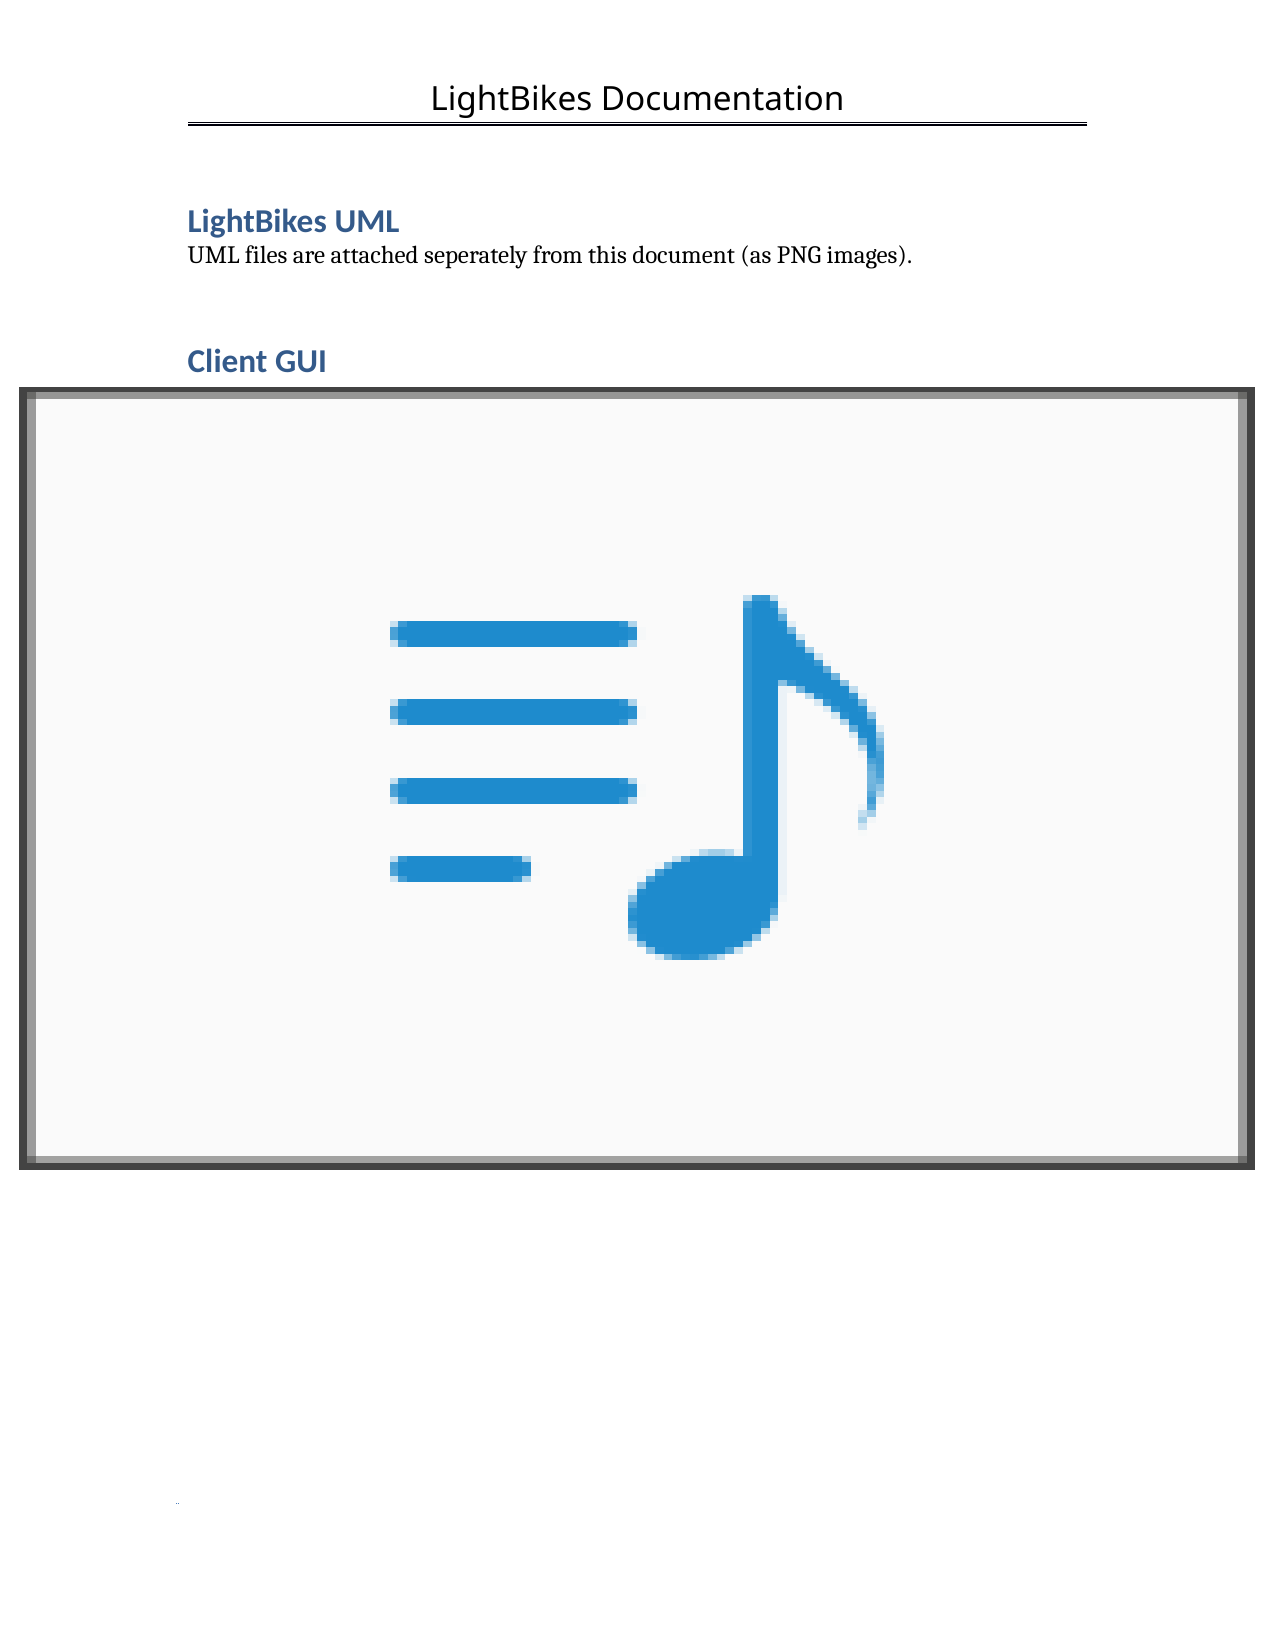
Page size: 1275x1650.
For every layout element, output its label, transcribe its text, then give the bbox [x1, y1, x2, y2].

subtitle Client GUI [187, 340, 1087, 381]
text UML files are attached seperately from this document (as PNG images). [187, 241, 1087, 269]
subtitle LightBikes UML [187, 200, 1087, 241]
